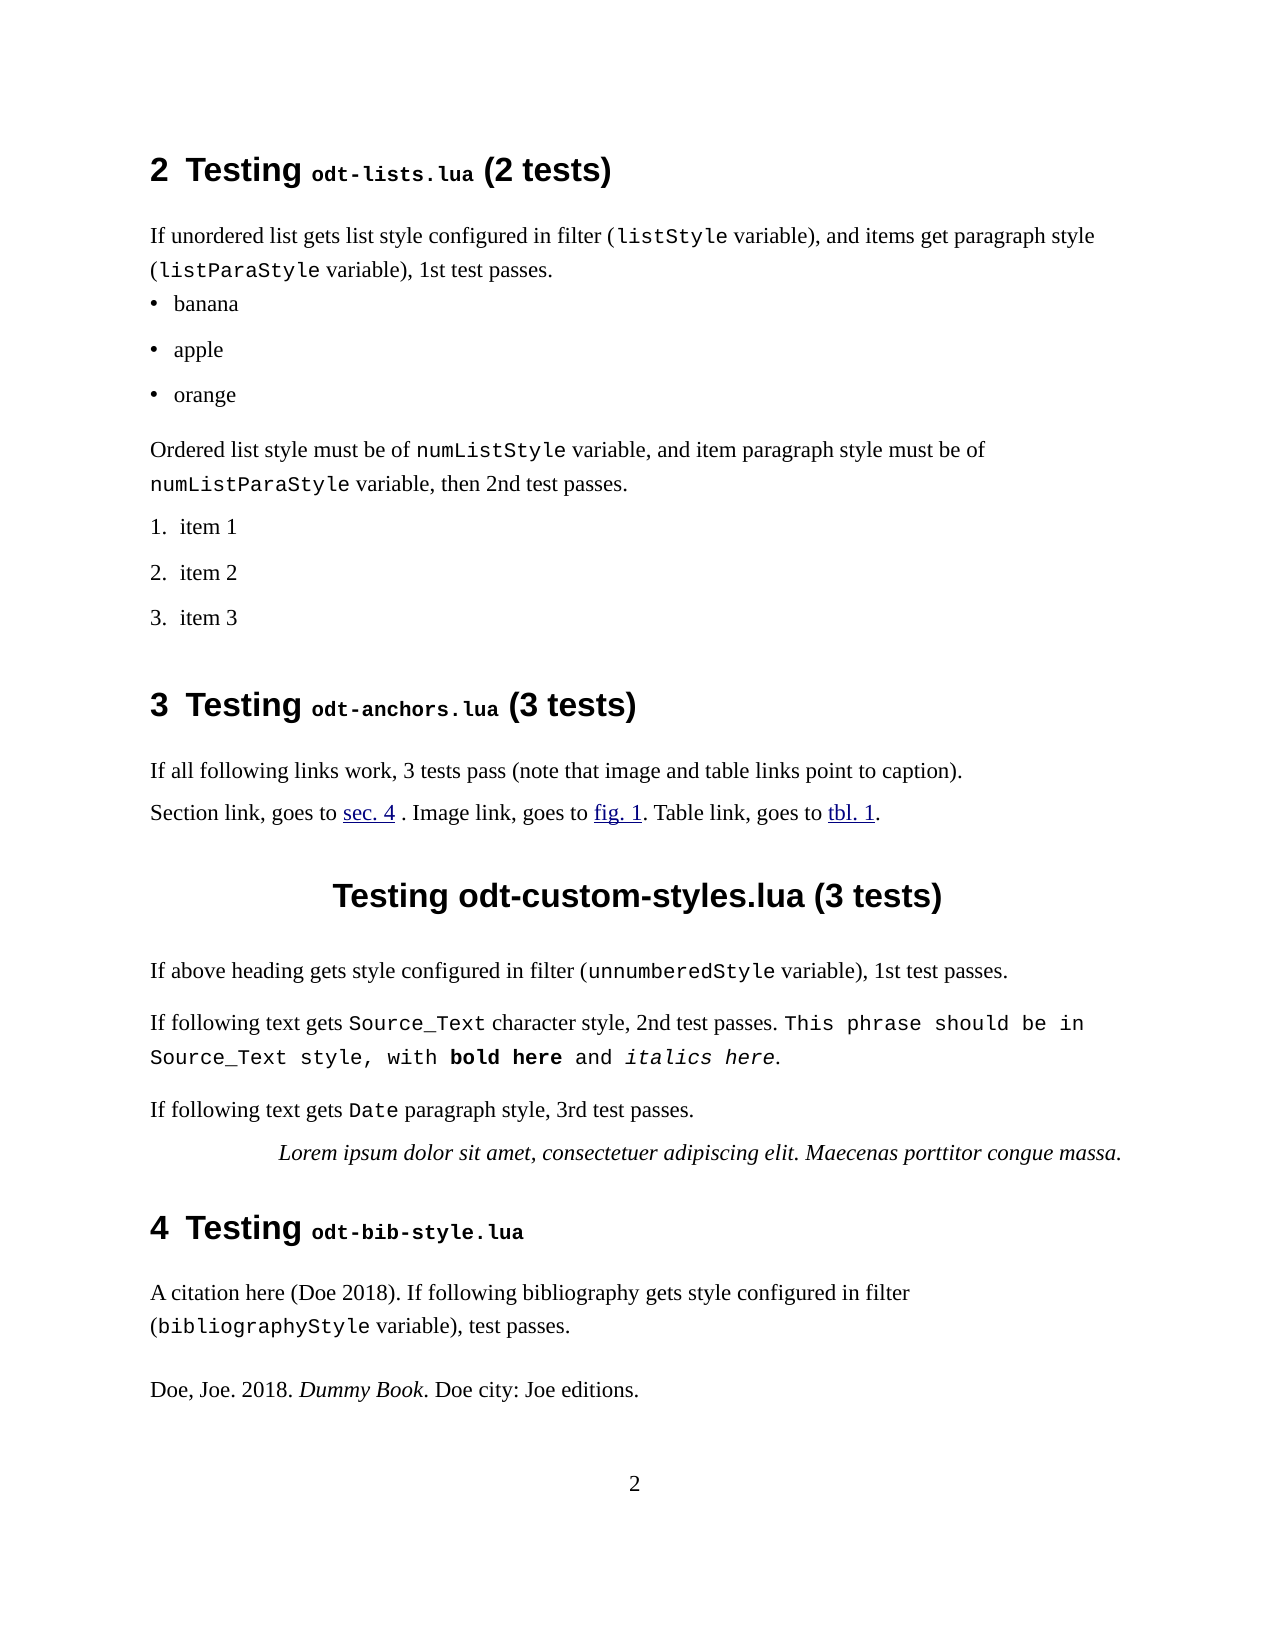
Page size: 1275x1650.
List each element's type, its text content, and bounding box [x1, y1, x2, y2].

text If unordered list gets list style configured in filter (listStyle variable), and items get paragraph style (listParaStyle variable), 1st test passes. [150, 222, 1125, 284]
text Ordered list style must be of numListStyle variable, and item paragraph style must be of numListParaStyle variable, then 2nd test passes. [150, 436, 1125, 497]
text Doe, Joe. 2018. Dummy Book. Doe city: Joe editions. [150, 1376, 1125, 1403]
list item 1 [150, 513, 1125, 540]
subtitle Testing odt-anchors.lua (3 tests) [150, 685, 1125, 724]
list item 2 [150, 559, 1125, 585]
text If all following links work, 3 tests pass (note that image and table links point to caption). [150, 757, 1125, 783]
text If following text gets Date paragraph style, 3rd test passes. [150, 1096, 1125, 1123]
subtitle Testing odt-bib-style.lua [150, 1208, 1125, 1246]
text Lorem ipsum dolor sit amet, consectetuer adipiscing elit. Maecenas porttitor congue massa. [150, 1139, 1125, 1166]
text If above heading gets style configured in filter (unnumberedStyle variable), 1st test passes. [150, 957, 1125, 984]
list apple [150, 336, 1125, 362]
list banana [150, 291, 1125, 317]
subtitle Testing odt-custom-styles.lua (3 tests) [150, 876, 1125, 915]
text If following text gets Source_Text character style, 2nd test passes. This phrase should be in Source_Text style, with bold here and italics here. [150, 1009, 1125, 1071]
list orange [150, 381, 1125, 408]
text A citation here (Doe 2018). If following bibliography gets style configured in filter (bibliographyStyle variable), test passes. [150, 1279, 1125, 1340]
list item 3 [150, 604, 1125, 631]
text Section link, goes to sec. 4 . Image link, goes to fig. 1. Table link, goes to tbl. 1. [150, 799, 1125, 825]
subtitle Testing odt-lists.lua (2 tests) [150, 150, 1125, 189]
